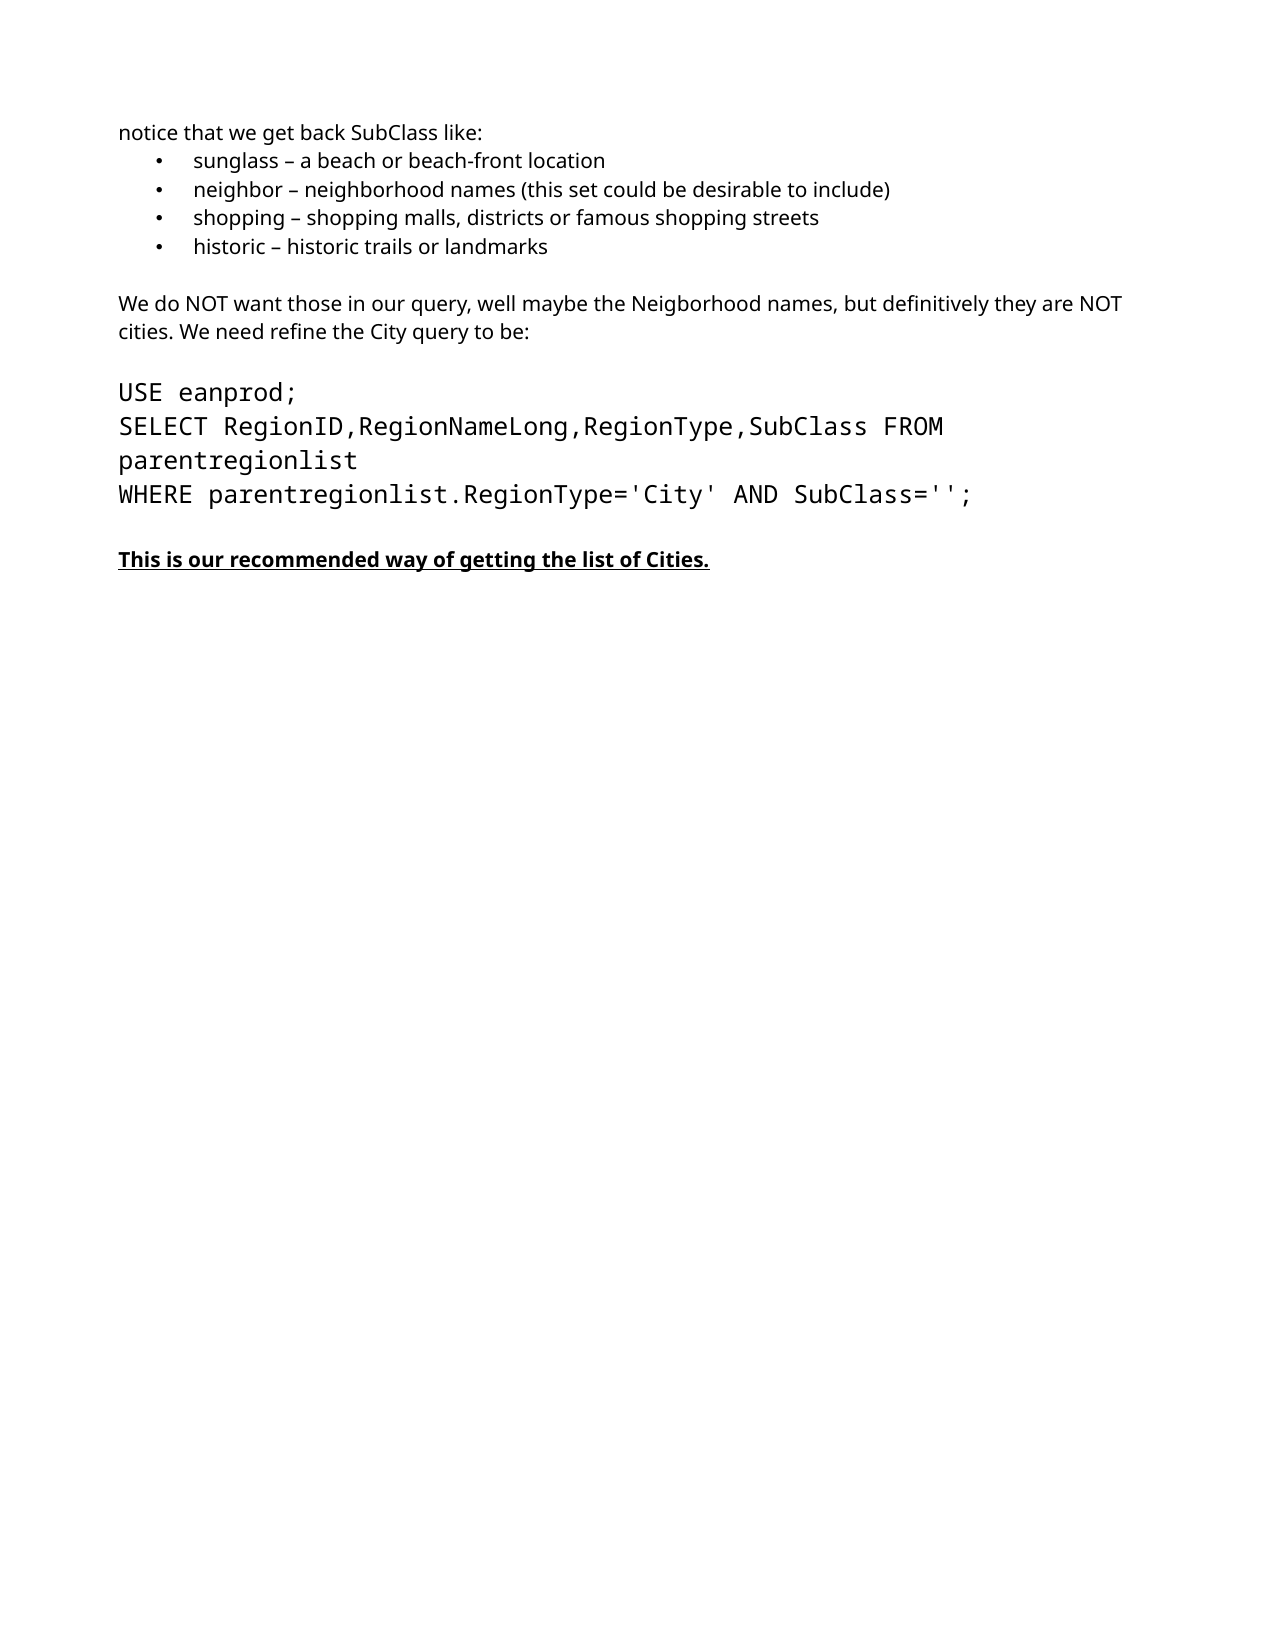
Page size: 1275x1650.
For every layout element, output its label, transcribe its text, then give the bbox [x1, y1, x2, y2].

text SELECT RegionID,RegionNameLong,RegionType,SubClass FROM parentregionlist [118, 408, 1157, 477]
text WHERE parentregionlist.RegionType='City' AND SubClass=''; [118, 477, 1157, 511]
list neighbor – neighborhood names (this set could be desirable to include) [156, 175, 1157, 203]
list sunglass – a beach or beach-front location [156, 147, 1157, 175]
list shopping – shopping malls, districts or famous shopping streets [156, 203, 1157, 232]
list historic – historic trails or landmarks [156, 232, 1157, 260]
text notice that we get back SubClass like: [118, 118, 1157, 147]
text USE eanprod; [118, 374, 1157, 408]
text This is our recommended way of getting the list of Cities. [118, 545, 1157, 573]
text We do NOT want those in our query, well maybe the Neigborhood names, but definitively they are NOT cities. We need refine the City query to be: [118, 289, 1157, 346]
